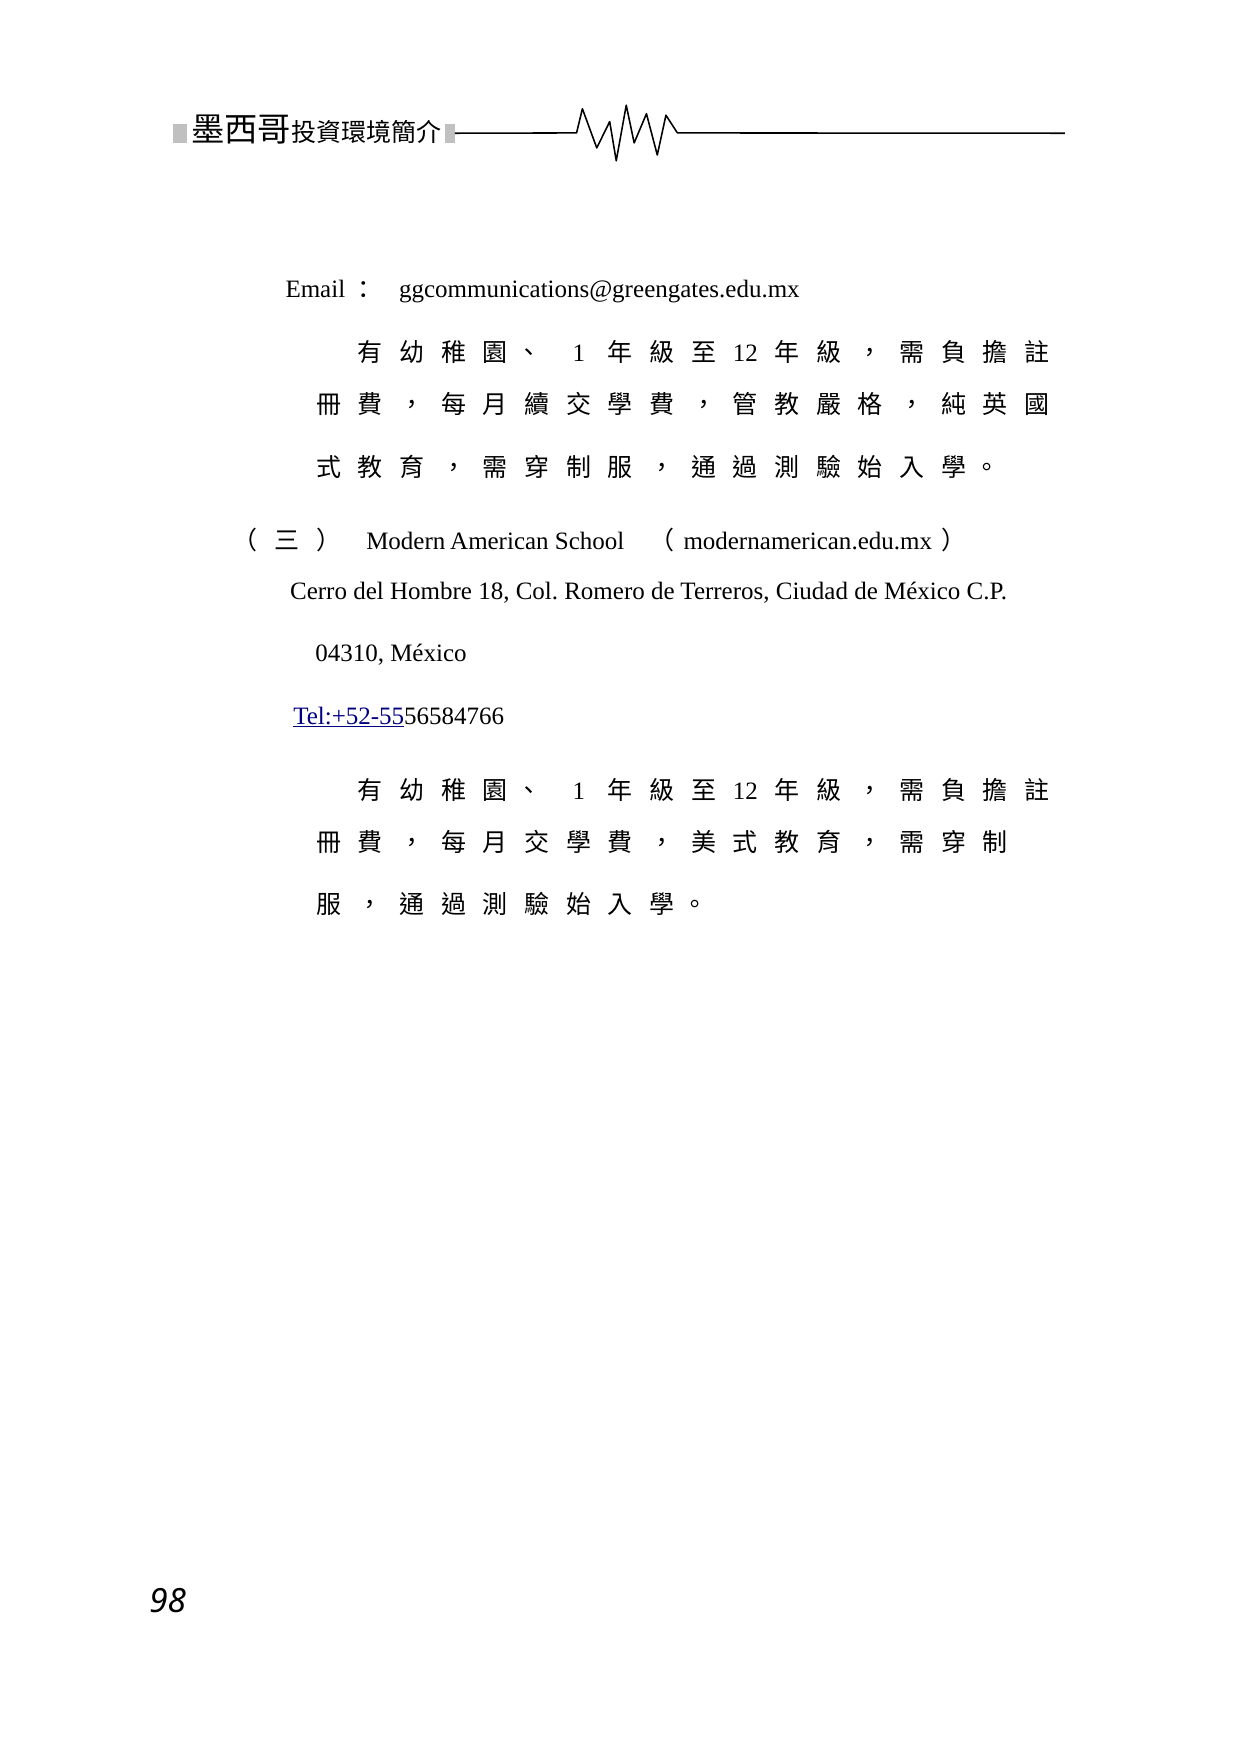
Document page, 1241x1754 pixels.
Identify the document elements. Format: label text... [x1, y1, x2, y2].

text Tel:+52-5556584766 [207, 674, 1058, 736]
text （三）Modern American School（modernamerican.edu.mx） [207, 486, 1058, 549]
text 有幼稚園、1年級至12年級，需負擔註冊費，每月續交學費，管教嚴格，純英國式教育，需穿制服，通過測驗始入學。 [281, 299, 1058, 486]
text Email：ggcommunications@greengates.edu.mx [207, 236, 1058, 299]
text Cerro del Hombre 18, Col. Romero de Terreros, Ciudad de México C.P. 04310, México [207, 549, 1058, 674]
text 有幼稚園、1年級至12年級，需負擔註冊費，每月交學費，美式教育，需穿制服，通過測驗始入學。 [281, 736, 1058, 924]
